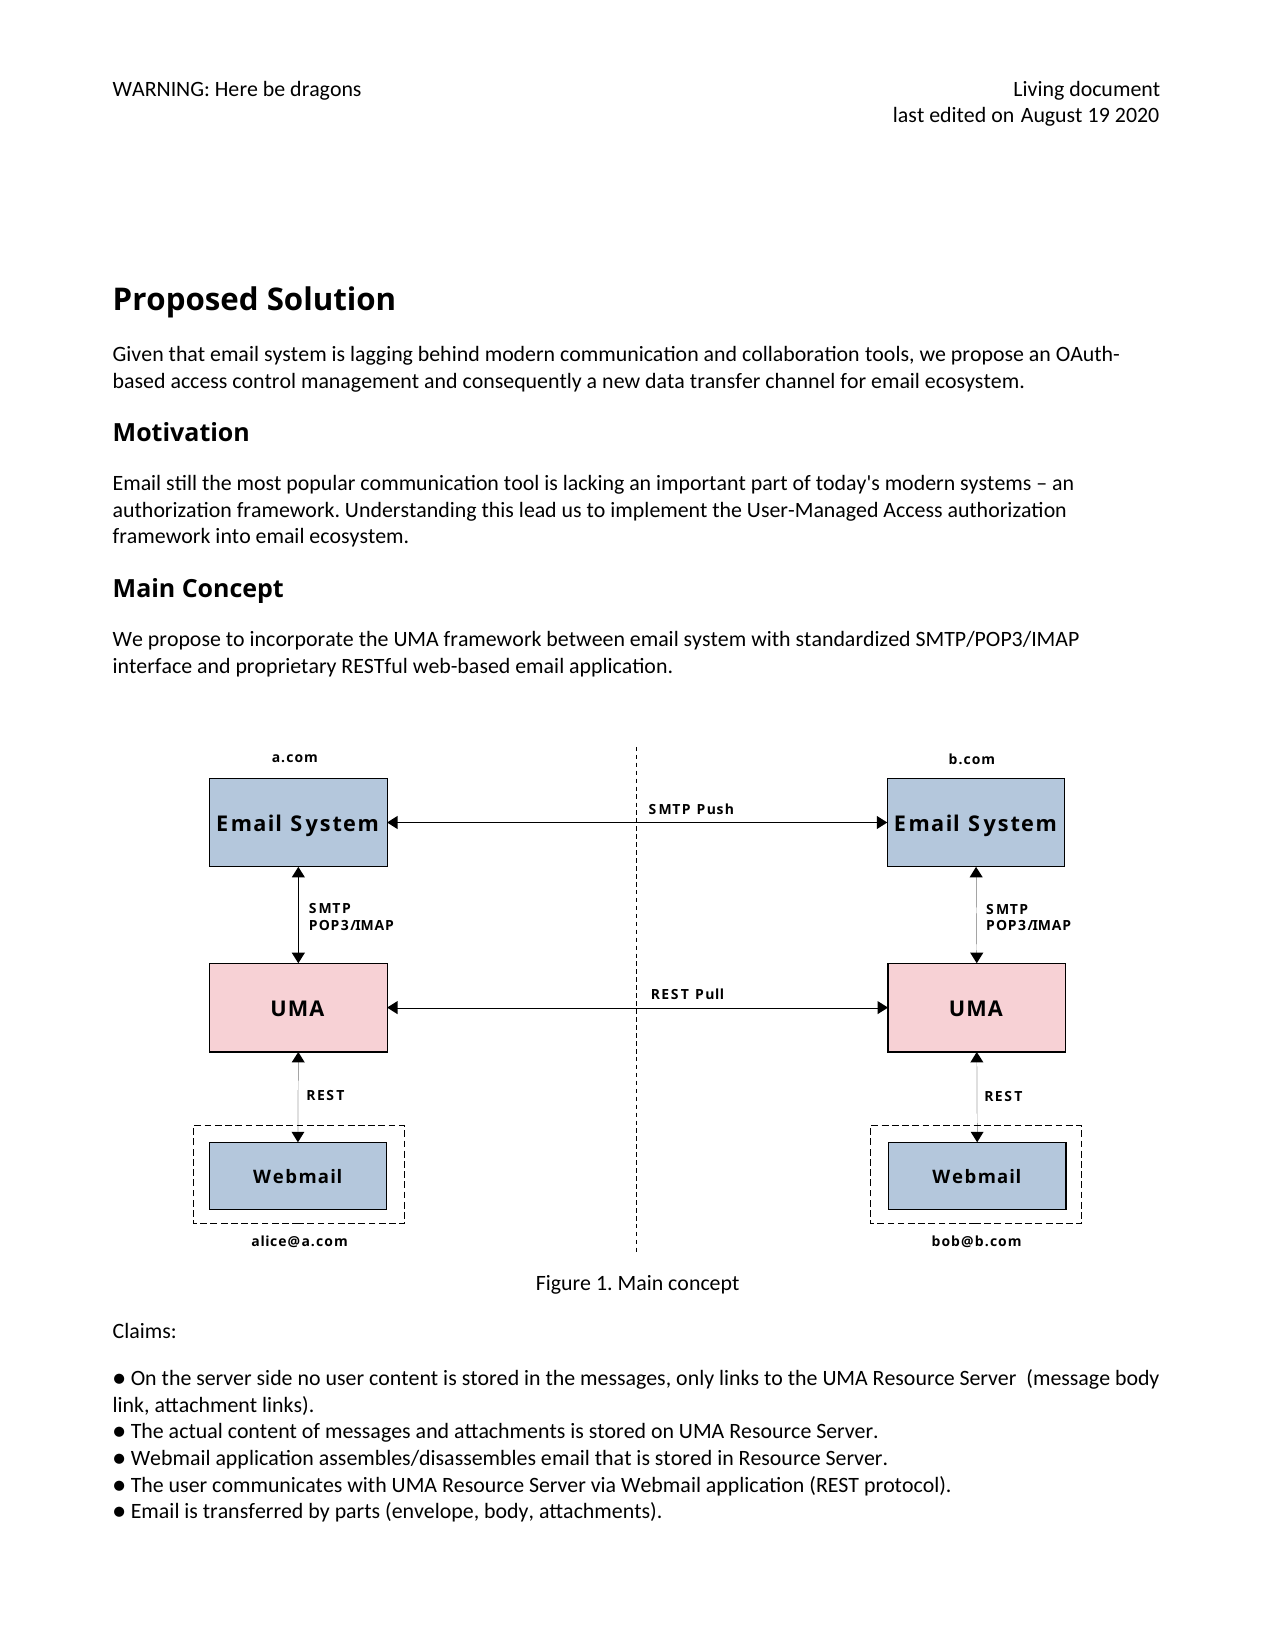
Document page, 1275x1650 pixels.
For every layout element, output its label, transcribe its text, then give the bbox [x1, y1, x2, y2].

text Main Concept [112, 570, 1162, 604]
text Figure 1. Main concept [112, 1269, 1162, 1296]
text ● On the server side no user content is stored in the messages, only links to the UMA Resource Server (message body link, attachment links). [112, 1364, 1162, 1418]
text Motivation [112, 414, 1162, 448]
text ● Webmail application assembles/disassembles email that is stored in Resource Server. [112, 1444, 1162, 1471]
text ● Email is transferred by parts (envelope, body, attachments). [112, 1498, 1162, 1524]
text ● The user communicates with UMA Resource Server via Webmail application (REST protocol). [112, 1471, 1162, 1498]
text ● The actual content of messages and attachments is stored on UMA Resource Server. [112, 1418, 1162, 1444]
text Given that email system is lagging behind modern communication and collaboration tools, we propose an OAuth-based access control management and consequently a new data transfer channel for email ecosystem. [112, 340, 1162, 394]
text Email still the most popular communication tool is lacking an important part of today's modern systems – an authorization framework. Understanding this lead us to implement the User-Managed Access authorization framework into email ecosystem. [112, 469, 1162, 549]
text Claims: [112, 1317, 1162, 1343]
text We propose to incorporate the UMA framework between email system with standardized SMTP/POP3/IMAP interface and proprietary RESTful web-based email application. [112, 625, 1162, 678]
text Proposed Solution [112, 277, 1162, 319]
